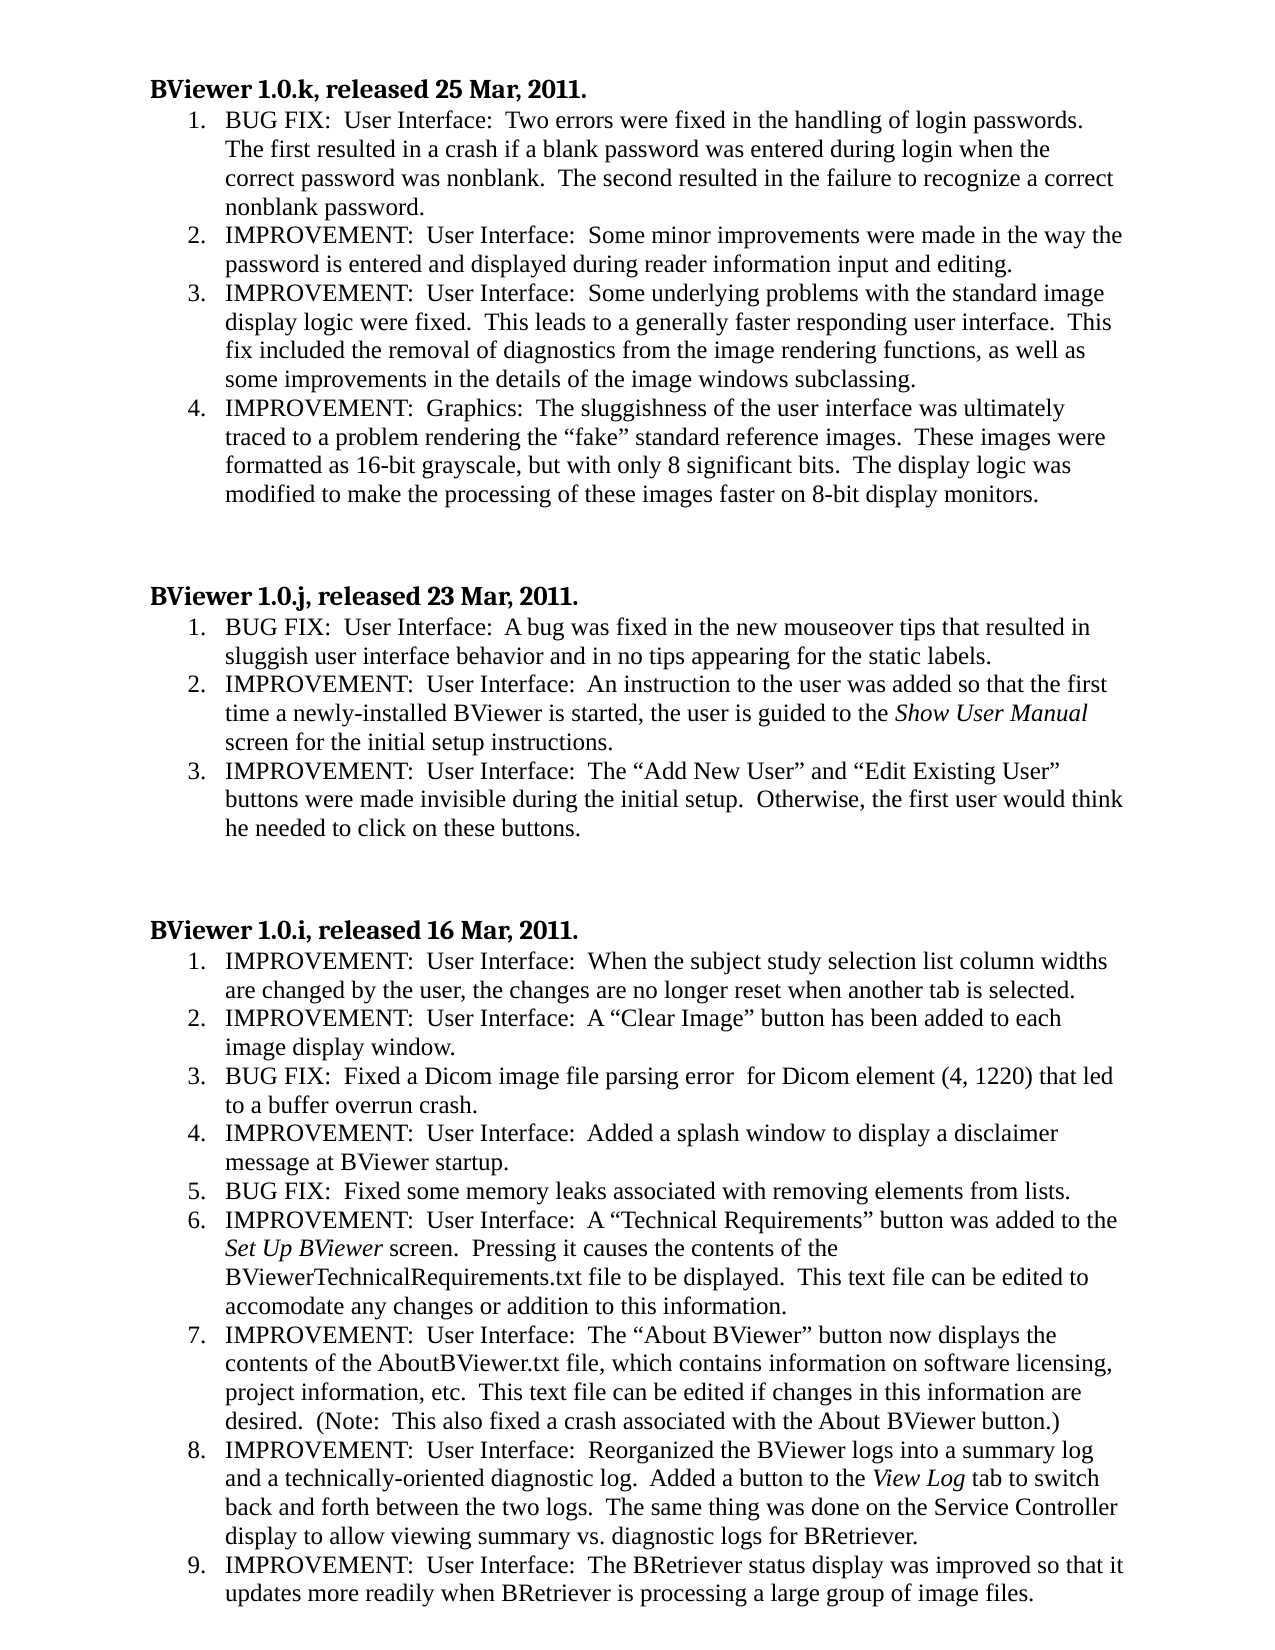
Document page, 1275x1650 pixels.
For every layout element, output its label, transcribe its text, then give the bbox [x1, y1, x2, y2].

list BUG FIX: User Interface: A bug was fixed in the new mouseover tips that resulted in sluggish user interface behavior and in no tips appearing for the static labels. [187, 612, 1125, 669]
subtitle BViewer 1.0.k, released 25 Mar, 2011. [150, 74, 1125, 106]
list IMPROVEMENT: User Interface: The BRetriever status display was improved so that it updates more readily when BRetriever is processing a large group of image files. [187, 1550, 1125, 1607]
list IMPROVEMENT: Graphics: The sluggishness of the user interface was ultimately traced to a problem rendering the “fake” standard reference images. These images were formatted as 16-bit grayscale, but with only 8 significant bits. The display logic was modified to make the processing of these images faster on 8-bit display monitors. [187, 393, 1125, 508]
list IMPROVEMENT: User Interface: Added a splash window to display a disclaimer message at BViewer startup. [187, 1118, 1125, 1176]
list IMPROVEMENT: User Interface: An instruction to the user was added so that the first time a newly-installed BViewer is started, the user is guided to the Show User Manual screen for the initial setup instructions. [187, 669, 1125, 756]
list IMPROVEMENT: User Interface: The “Add New User” and “Edit Existing User” buttons were made invisible during the initial setup. Otherwise, the first user would think he needed to click on these buttons. [187, 756, 1125, 842]
list IMPROVEMENT: User Interface: Some underlying problems with the standard image display logic were fixed. This leads to a generally faster responding user interface. This fix included the removal of diagnostics from the image rendering functions, as well as some improvements in the details of the image windows subclassing. [187, 278, 1125, 393]
list BUG FIX: Fixed some memory leaks associated with removing elements from lists. [187, 1176, 1125, 1205]
subtitle BViewer 1.0.j, released 23 Mar, 2011. [150, 581, 1125, 612]
list IMPROVEMENT: User Interface: A “Clear Image” button has been added to each image display window. [187, 1003, 1125, 1061]
list IMPROVEMENT: User Interface: When the subject study selection list column widths are changed by the user, the changes are no longer reset when another tab is selected. [187, 946, 1125, 1003]
list IMPROVEMENT: User Interface: The “About BViewer” button now displays the contents of the AboutBViewer.txt file, which contains information on software licensing, project information, etc. This text file can be edited if changes in this information are desired. (Note: This also fixed a crash associated with the About BViewer button.) [187, 1320, 1125, 1435]
list BUG FIX: Fixed a Dicom image file parsing error for Dicom element (4, 1220) that led to a buffer overrun crash. [187, 1061, 1125, 1118]
subtitle BViewer 1.0.i, released 16 Mar, 2011. [150, 915, 1125, 946]
list IMPROVEMENT: User Interface: A “Technical Requirements” button was added to the Set Up BViewer screen. Pressing it causes the contents of the BViewerTechnicalRequirements.txt file to be displayed. This text file can be edited to accomodate any changes or addition to this information. [187, 1205, 1125, 1320]
list BUG FIX: User Interface: Two errors were fixed in the handling of login passwords. The first resulted in a crash if a blank password was entered during login when the correct password was nonblank. The second resulted in the failure to recognize a correct nonblank password. [187, 106, 1125, 221]
list IMPROVEMENT: User Interface: Some minor improvements were made in the way the password is entered and displayed during reader information input and editing. [187, 221, 1125, 278]
list IMPROVEMENT: User Interface: Reorganized the BViewer logs into a summary log and a technically-oriented diagnostic log. Added a button to the View Log tab to switch back and forth between the two logs. The same thing was done on the Service Controller display to allow viewing summary vs. diagnostic logs for BRetriever. [187, 1435, 1125, 1550]
